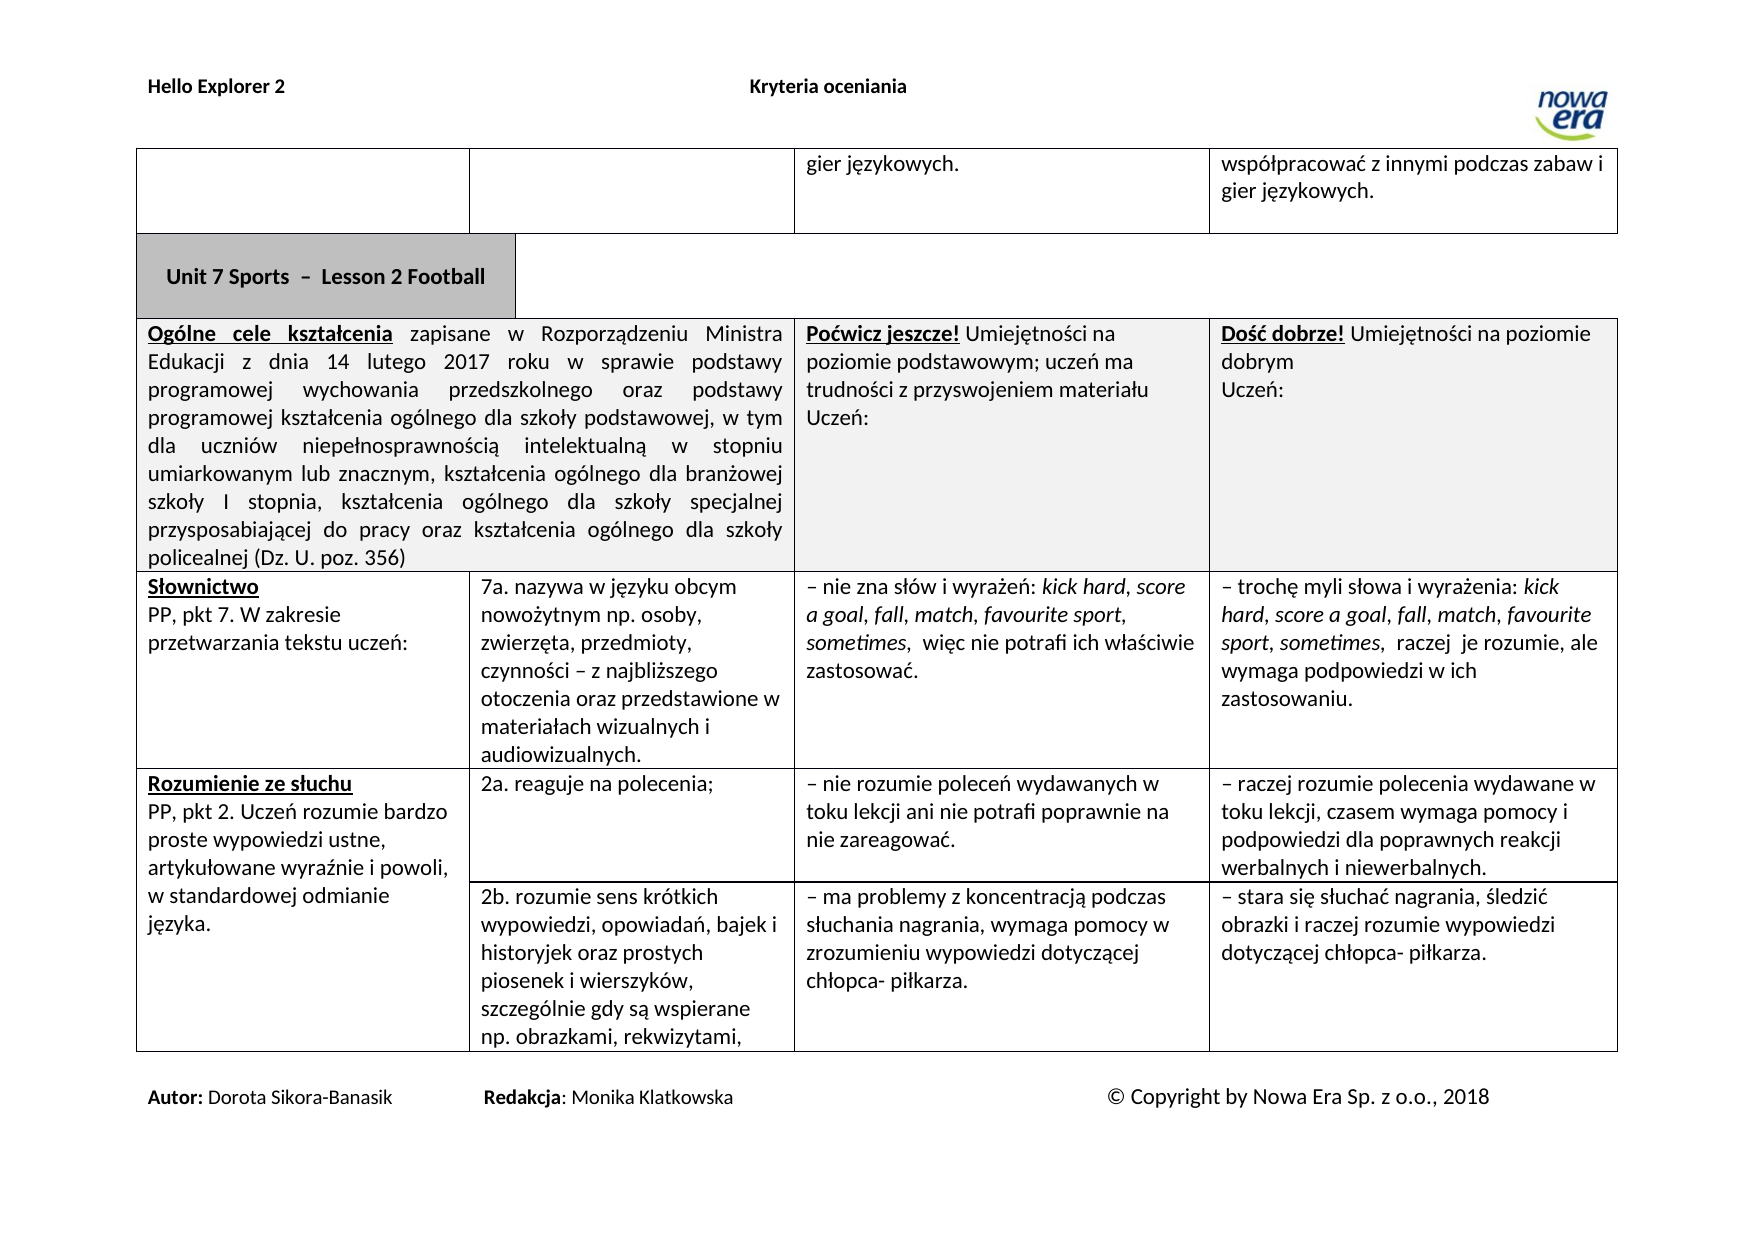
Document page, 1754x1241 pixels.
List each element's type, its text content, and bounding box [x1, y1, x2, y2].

table_cell Ogólne cele kształcenia zapisane w Rozporządzeniu Ministra Edukacji z dnia 14 lutego 2017 roku w sprawie podstawy programowej wychowania przedszkolnego oraz podstawy programowej kształcenia ogólnego dla szkoły podstawowej, w tym dla uczniów niepełnosprawnością intelektualną w stopniu umiarkowanym lub znacznym, kształcenia ogólnego dla branżowej szkoły I stopnia, kształcenia ogólnego dla szkoły specjalnej przysposabiającej do pracy oraz kształcenia ogólnego dla szkoły policealnej (Dz. U. poz. 356) [137, 319, 794, 571]
table_cell 2a. reaguje na polecenia; [470, 769, 794, 881]
table_cell – stara się słuchać nagrania, śledzić obrazki i raczej rozumie wypowiedzi dotyczącej chłopca- piłkarza. [1210, 883, 1617, 1051]
table_cell współpracować z innymi podczas zabaw i gier językowych. [1210, 149, 1617, 233]
table_cell – trochę myli słowa i wyrażenia: kick hard, score a goal, fall, match, favourite sport, sometimes, raczej je rozumie, ale wymaga podpowiedzi w ich zastosowaniu. [1210, 572, 1617, 768]
table_cell [470, 149, 794, 233]
table_cell Rozumienie ze słuchu PP, pkt 2. Uczeń rozumie bardzo proste wypowiedzi ustne, artykułowane wyraźnie i powoli, w standardowej odmianie języka. [137, 769, 469, 1051]
table_cell gier językowych. [795, 149, 1209, 233]
picture [1526, 83, 1621, 148]
table_cell – nie zna słów i wyrażeń: kick hard, score a goal, fall, match, favourite sport, sometimes, więc nie potrafi ich właściwie zastosować. [795, 572, 1209, 768]
table_cell Unit 7 Sports – Lesson 2 Football [137, 234, 515, 318]
table_cell – raczej rozumie polecenia wydawane w toku lekcji, czasem wymaga pomocy i podpowiedzi dla poprawnych reakcji werbalnych i niewerbalnych. [1210, 769, 1617, 881]
table_cell Słownictwo PP, pkt 7. W zakresie przetwarzania tekstu uczeń: [137, 572, 469, 768]
table_cell – ma problemy z koncentracją podczas słuchania nagrania, wymaga pomocy w zrozumieniu wypowiedzi dotyczącej chłopca- piłkarza. [795, 883, 1209, 1051]
table_cell 7a. nazywa w języku obcym nowożytnym np. osoby, zwierzęta, przedmioty, czynności – z najbliższego otoczenia oraz przedstawione w materiałach wizualnych i audiowizualnych. [470, 572, 794, 768]
table_cell 2b. rozumie sens krótkich wypowiedzi, opowiadań, bajek i historyjek oraz prostych piosenek i wierszyków, szczególnie gdy są wspierane np. obrazkami, rekwizytami, [470, 883, 794, 1051]
table_cell [137, 149, 469, 233]
table_cell Poćwicz jeszcze! Umiejętności na poziomie podstawowym; uczeń ma trudności z przyswojeniem materiału Uczeń: [795, 319, 1209, 571]
table_cell – nie rozumie poleceń wydawanych w toku lekcji ani nie potrafi poprawnie na nie zareagować. [795, 769, 1209, 881]
table_cell Dość dobrze! Umiejętności na poziomie dobrym Uczeń: [1210, 319, 1617, 571]
